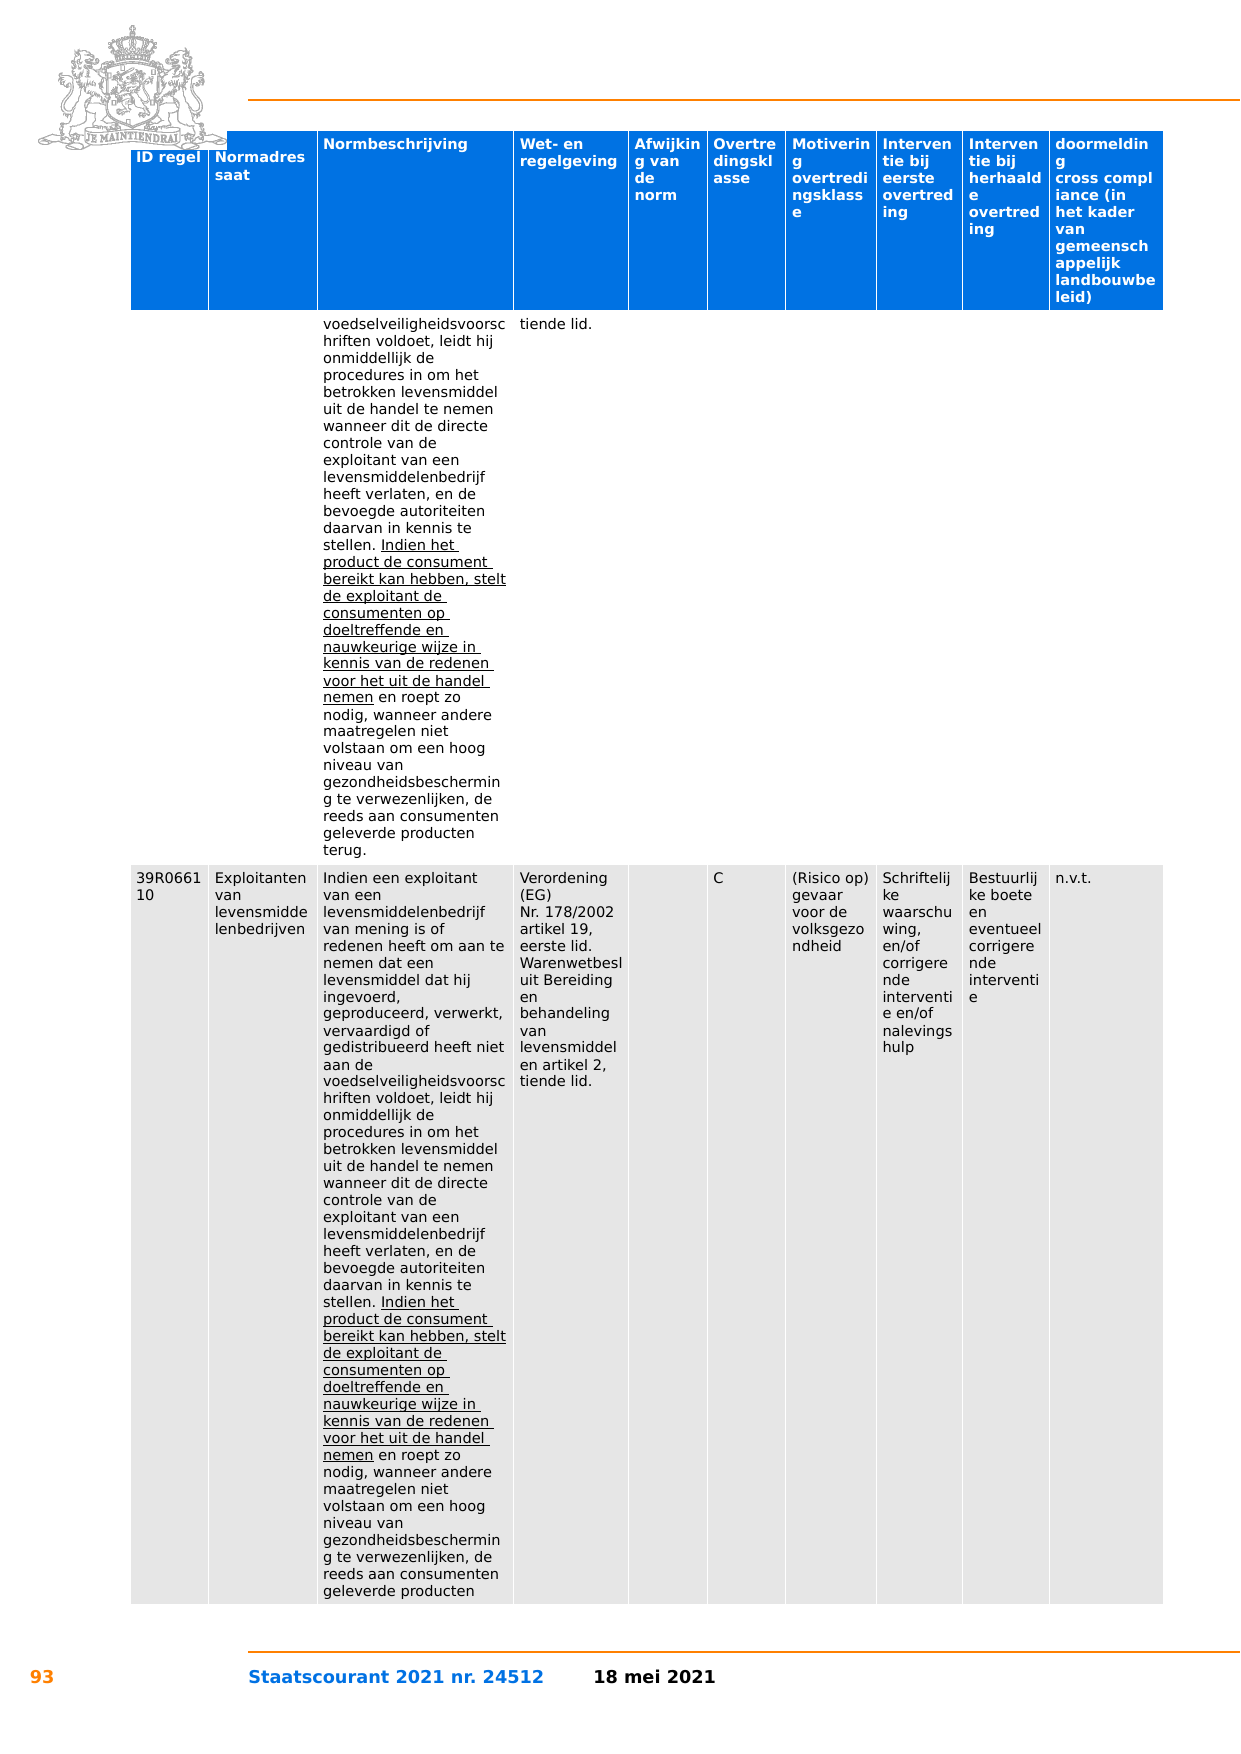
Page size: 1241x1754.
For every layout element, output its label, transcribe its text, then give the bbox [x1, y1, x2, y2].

table_cell Exploitanten van levensmiddelenbedrijven [209, 865, 317, 1604]
table_header doormelding cross compliance (in het kader van gemeenschappelijk landbouwbeleid) [1050, 131, 1163, 310]
table_cell [786, 311, 876, 864]
table_cell Bestuurlijke boete en eventueel corrigerende interventie [963, 865, 1049, 1604]
table_cell Schriftelijke waarschuwing, en/of corrigerende interventie en/of nalevingshulp [877, 865, 962, 1604]
table_cell [708, 311, 785, 864]
picture [38, 25, 227, 150]
table_header ID regel [131, 150, 208, 310]
table_cell (Risico op) gevaar voor de volksgezondheid [786, 865, 876, 1604]
table_cell [963, 311, 1049, 864]
table_cell 39R066110 [131, 865, 208, 1604]
table_cell [629, 865, 707, 1604]
table_header Afwijking van de norm [629, 131, 707, 310]
table_cell Indien een exploitant van een levensmiddelenbedrijf van mening is of redenen heeft om aan te nemen dat een levensmiddel dat hij ingevoerd, geproduceerd, verwerkt, vervaardigd of gedistribueerd heeft niet aan de voedselveiligheidsvoorschriften voldoet, leidt hij onmiddellijk de procedures in om het betrokken levensmiddel uit de handel te nemen wanneer dit de directe controle van de exploitant van een levensmiddelenbedrijf heeft verlaten, en de bevoegde autoriteiten daarvan in kennis te stellen. Indien het product de consument bereikt kan hebben, stelt de exploitant de consumenten op doeltreffende en nauwkeurige wijze in kennis van de redenen voor het uit de handel nemen en roept zo nodig, wanneer andere maatregelen niet volstaan om een hoog niveau van gezondheidsbescherming te verwezenlijken, de reeds aan consumenten geleverde producten [318, 865, 513, 1604]
table_header Normadressaat [209, 131, 317, 310]
table_cell tiende lid. [514, 311, 628, 864]
table_cell [1050, 311, 1163, 864]
table_cell Verordening (EG) Nr. 178/2002 artikel 19, eerste lid. Warenwetbesluit Bereiding en behandeling van levensmiddelen artikel 2, tiende lid. [514, 865, 628, 1604]
table_cell [877, 311, 962, 864]
table_header Motivering overtredingsklasse [786, 131, 876, 310]
table_cell n.v.t. [1050, 865, 1163, 1604]
table_header Interventie bij eerste overtreding [877, 131, 962, 310]
table_cell C [708, 865, 785, 1604]
table_header Wet- en regelgeving [514, 131, 628, 310]
table_cell voedselveiligheidsvoorschriften voldoet, leidt hij onmiddellijk de procedures in om het betrokken levensmiddel uit de handel te nemen wanneer dit de directe controle van de exploitant van een levensmiddelenbedrijf heeft verlaten, en de bevoegde autoriteiten daarvan in kennis te stellen. Indien het product de consument bereikt kan hebben, stelt de exploitant de consumenten op doeltreffende en nauwkeurige wijze in kennis van de redenen voor het uit de handel nemen en roept zo nodig, wanneer andere maatregelen niet volstaan om een hoog niveau van gezondheidsbescherming te verwezenlijken, de reeds aan consumenten geleverde producten terug. [318, 311, 513, 864]
table_header Interventie bij herhaalde overtreding [963, 131, 1049, 310]
table_header Overtredingsklasse [708, 131, 785, 310]
table_cell [629, 311, 707, 864]
table_header Normbeschrijving [318, 131, 513, 310]
table_cell [131, 311, 208, 864]
table_cell [209, 311, 317, 864]
